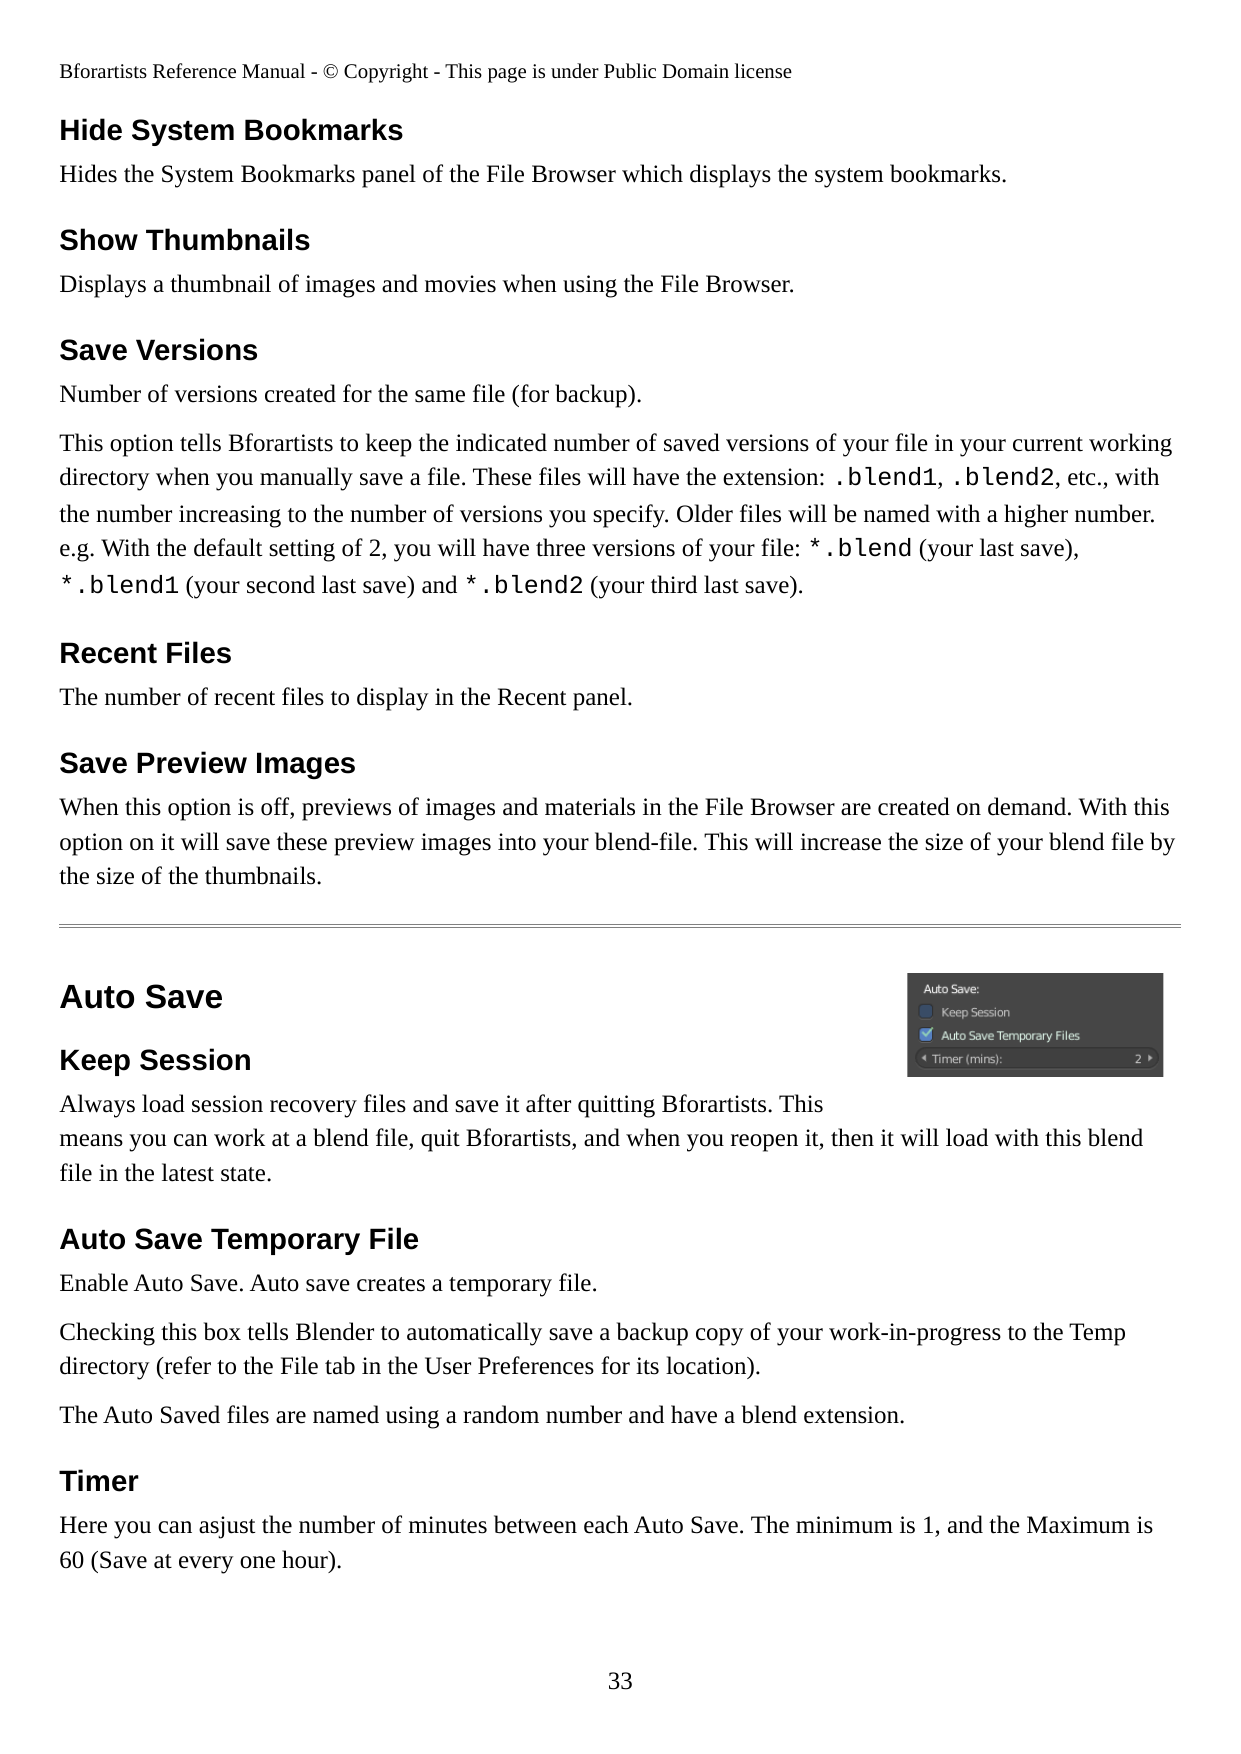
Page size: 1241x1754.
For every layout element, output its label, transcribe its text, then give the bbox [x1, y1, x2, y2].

text Enable Auto Save. Auto save creates a temporary file. [59, 1268, 1181, 1297]
text Checking this box tells Blender to automatically save a backup copy of your work-in-progress to the Temp directory (refer to the File tab in the User Preferences for its location). [59, 1317, 1181, 1380]
subtitle Auto Save Temporary File [59, 1222, 1181, 1255]
subtitle Auto Save [59, 977, 907, 1016]
subtitle Show Thumbnails [59, 222, 1181, 256]
subtitle Hide System Bookmarks [59, 113, 1181, 146]
subtitle [1164, 1043, 1181, 1077]
subtitle Timer [59, 1464, 1181, 1498]
subtitle Recent Files [59, 636, 1181, 670]
text This option tells Bforartists to keep the indicated number of saved versions of your file in your current working directory when you manually save a file. These files will have the extension: .blend1, .blend2, etc., with the number increasing to the number of versions you specify. Older files will be named with a higher number. e.g. With the default setting of 2, you will have three versions of your file: *.blend (your last save), *.blend1 (your second last save) and *.blend2 (your third last save). [59, 428, 1181, 601]
text Hides the System Bookmarks panel of the File Browser which displays the system bookmarks. [59, 159, 1181, 188]
subtitle Keep Session [59, 1043, 907, 1077]
subtitle [1164, 977, 1181, 1016]
text Always load session recovery files and save it after quitting Bforartists. This means you can work at a blend file, quit Bforartists, and when you reopen it, then it will load with this blend file in the latest state. [59, 1089, 1181, 1187]
text Here you can asjust the number of minutes between each Auto Save. The minimum is 1, and the Maximum is 60 (Save at every one hour). [59, 1510, 1181, 1574]
subtitle Save Versions [59, 332, 1181, 366]
picture [907, 973, 1164, 1077]
text The Auto Saved files are named using a random number and have a blend extension. [59, 1401, 1181, 1429]
text The number of recent files to display in the Recent panel. [59, 682, 1181, 711]
text Displays a thumbnail of images and movies when using the File Browser. [59, 269, 1181, 297]
text Number of versions created for the same file (for backup). [59, 379, 1181, 407]
subtitle Save Preview Images [59, 746, 1181, 779]
text When this option is off, previews of images and materials in the File Browser are created on demand. With this option on it will save these preview images into your blend-file. This will increase the size of your blend file by the size of the thumbnails. [59, 792, 1181, 890]
